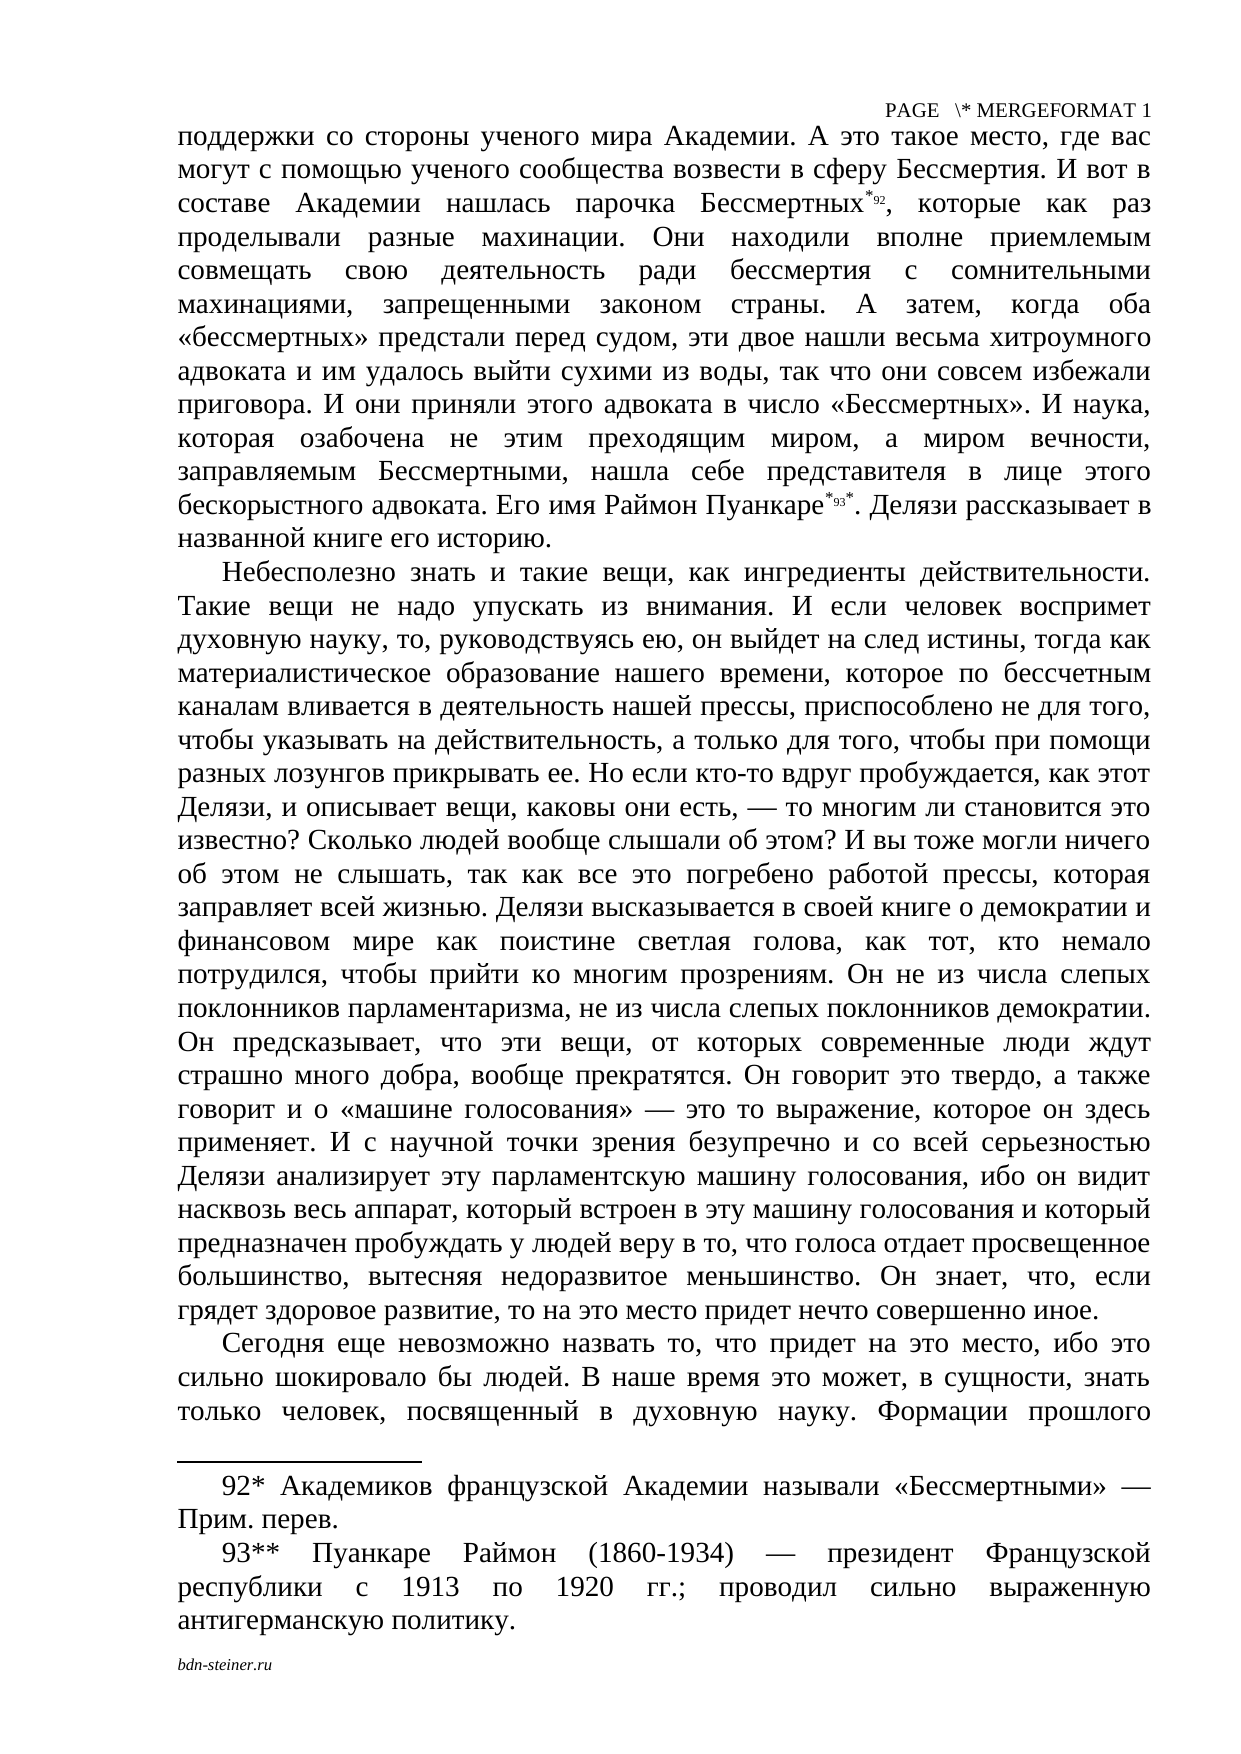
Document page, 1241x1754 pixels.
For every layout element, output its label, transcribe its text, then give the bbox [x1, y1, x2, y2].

text * Академиков французской Академии называли «Бессмертными» — Прим. перев. [177, 1468, 1152, 1535]
text Сегодня еще невозможно назвать то, что придет на это место, ибо это сильно шокировало бы людей. В наше время это может, в сущности, знать только человек, посвященный в духовную науку. Формации прошлого [177, 1326, 1152, 1426]
text поддержки со стороны ученого мира Академии. А это такое место, где вас могут с помощью ученого сообщества возвести в сферу Бессмертия. И вот в составе Академии нашлась парочка Бессмертных*, которые как раз проделывали разные махинации. Они находили вполне приемлемым совмещать свою деятельность ради бессмертия с сомнительными махинациями, запрещенными законом страны. А затем, когда оба «бессмертных» предстали перед судом, эти двое нашли весьма хитроумного адвоката и им удалось выйти сухими из воды, так что они совсем избежали приговора. И они приняли этого адвоката в число «Бессмертных». И наука, которая озабочена не этим преходящим миром, а миром вечности, заправляемым Бессмертными, нашла себе представителя в лице этого бескорыстного адвоката. Его имя Раймон Пуанкаре**. Делязи рассказывает в названной книге его историю. [177, 118, 1152, 554]
text Небесполезно знать и такие вещи, как ингредиенты действительности. Такие вещи не надо упускать из внимания. И если человек воспримет духовную науку, то, руководствуясь ею, он выйдет на след истины, тогда как материалистическое образование нашего времени, которое по бессчетным каналам вливается в деятельность нашей прессы, приспособлено не для того, чтобы указывать на действительность, а только для того, чтобы при помощи разных лозунгов прикрывать ее. Но если кто-то вдруг пробуждается, как этот Делязи, и описывает вещи, каковы они есть, — то многим ли становится это известно? Сколько людей вообще слышали об этом? И вы тоже могли ничего об этом не слышать, так как все это погребено работой прессы, которая заправляет всей жизнью. Делязи высказывается в своей книге о демократии и финансовом мире как поистине светлая голова, как тот, кто немало потрудился, чтобы прийти ко многим прозрениям. Он не из числа слепых поклонников парламентаризма, не из числа слепых поклонников демократии. Он предсказывает, что эти вещи, от которых современные люди ждут страшно много добра, вообще прекратятся. Он говорит это твердо, а также говорит и о «машине голосования» — это то выражение, которое он здесь применяет. И с научной точки зрения безупречно и со всей серьезностью Делязи анализирует эту парламентскую машину голосования, ибо он видит насквозь весь аппарат, который встроен в эту машину голосования и который предназначен пробуждать у людей веру в то, что голоса отдает просвещенное большинство, вытесняя недоразвитое меньшинство. Он знает, что, если грядет здоровое развитие, то на это место придет нечто совершенно иное. [177, 554, 1152, 1326]
text ** Пуанкаре Раймон (1860-1934) — президент Французской республики с 1913 по 1920 гг.; проводил сильно выраженную антигерманскую политику. [177, 1535, 1152, 1636]
